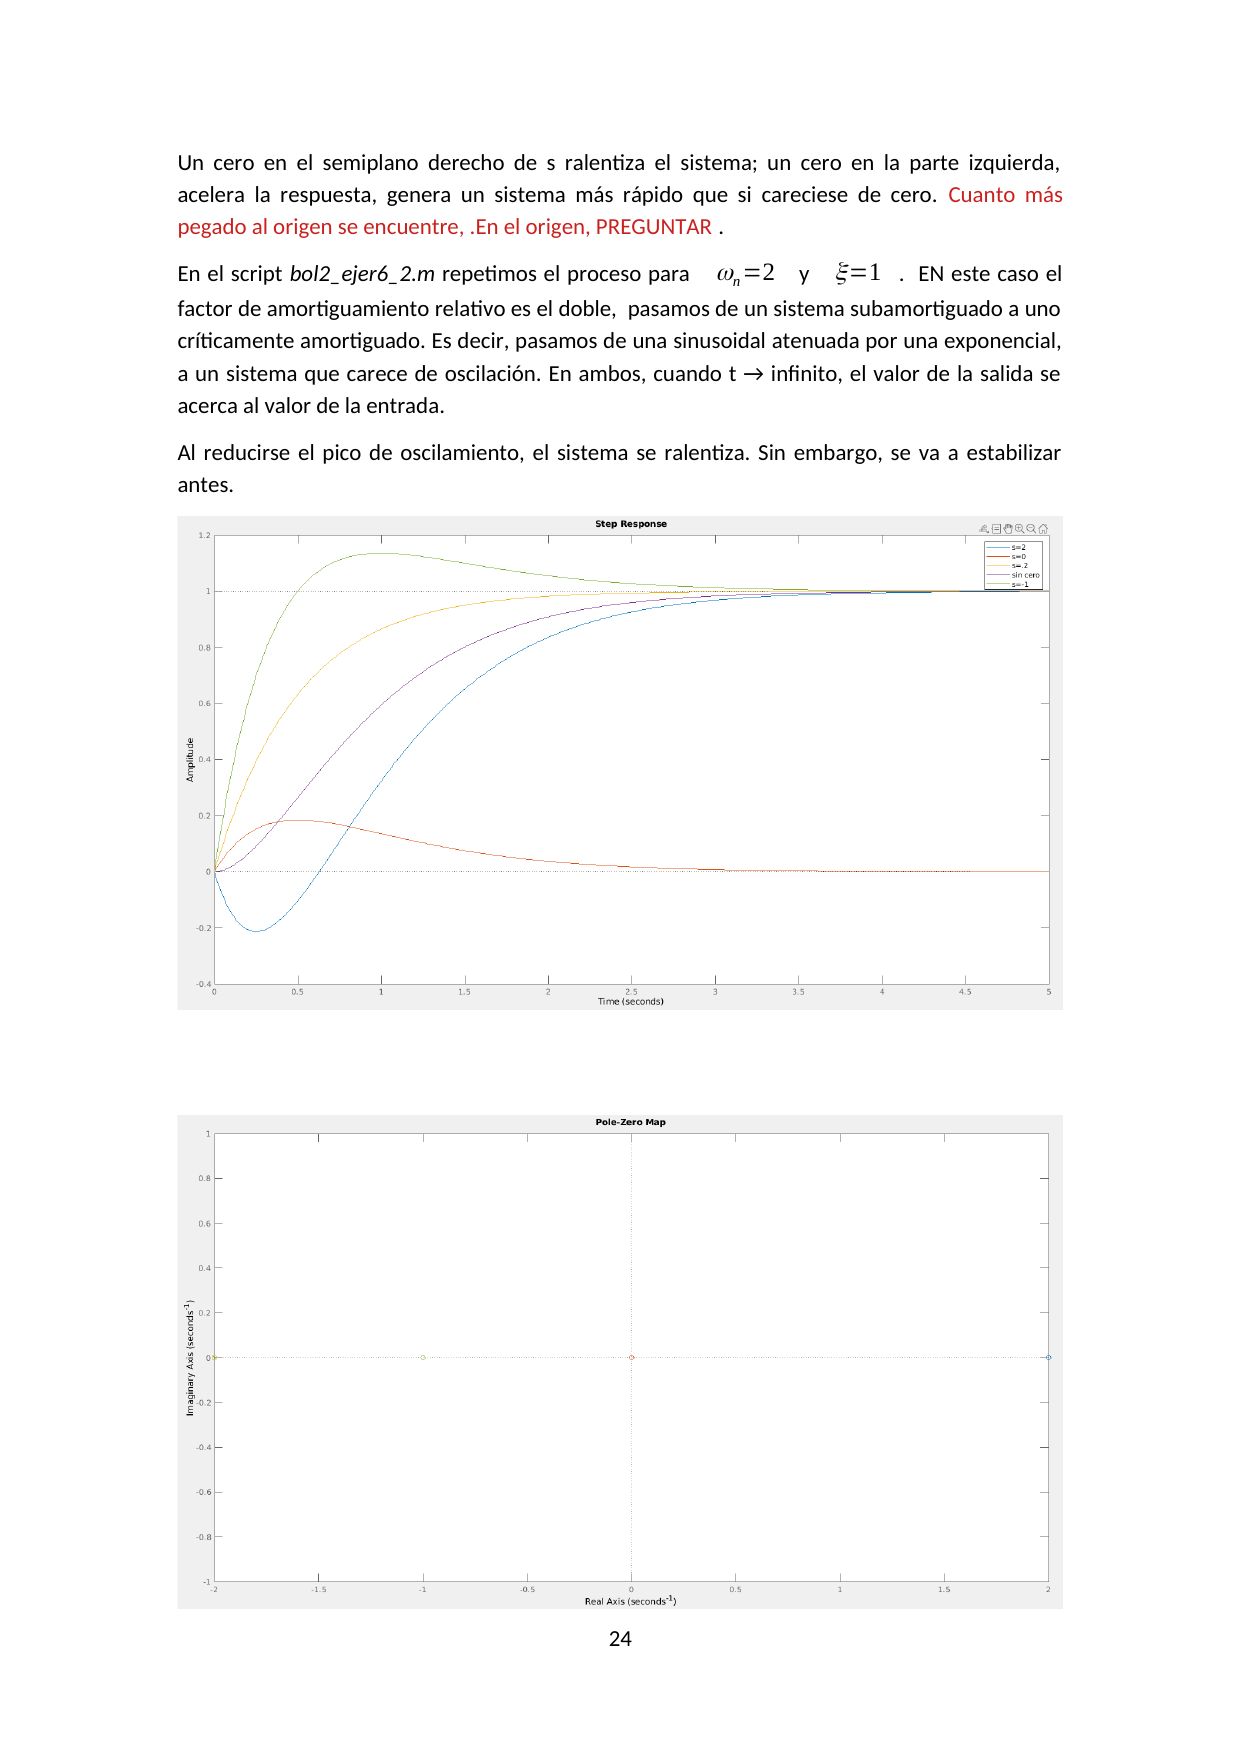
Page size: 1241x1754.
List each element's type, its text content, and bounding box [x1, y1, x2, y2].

text Al reducirse el pico de oscilamiento, el sistema se ralentiza. Sin embargo, se va a estabilizar antes. [177, 438, 1063, 498]
picture [177, 516, 1063, 1010]
text En el script bol2_ejer6_2.m repetimos el proceso para y . EN este caso el factor de amortiguamiento relativo es el doble, pasamos de un sistema subamortiguado a uno críticamente amortiguado. Es decir, pasamos de una sinusoidal atenuada por una exponencial, a un sistema que carece de oscilación. En ambos, cuando t → infinito, el valor de la salida se acerca al valor de la entrada. [177, 259, 1063, 419]
picture [177, 1115, 1063, 1609]
text Un cero en el semiplano derecho de s ralentiza el sistema; un cero en la parte izquierda, acelera la respuesta, genera un sistema más rápido que si careciese de cero. Cuanto más pegado al origen se encuentre, .En el origen, PREGUNTAR . [177, 148, 1063, 240]
